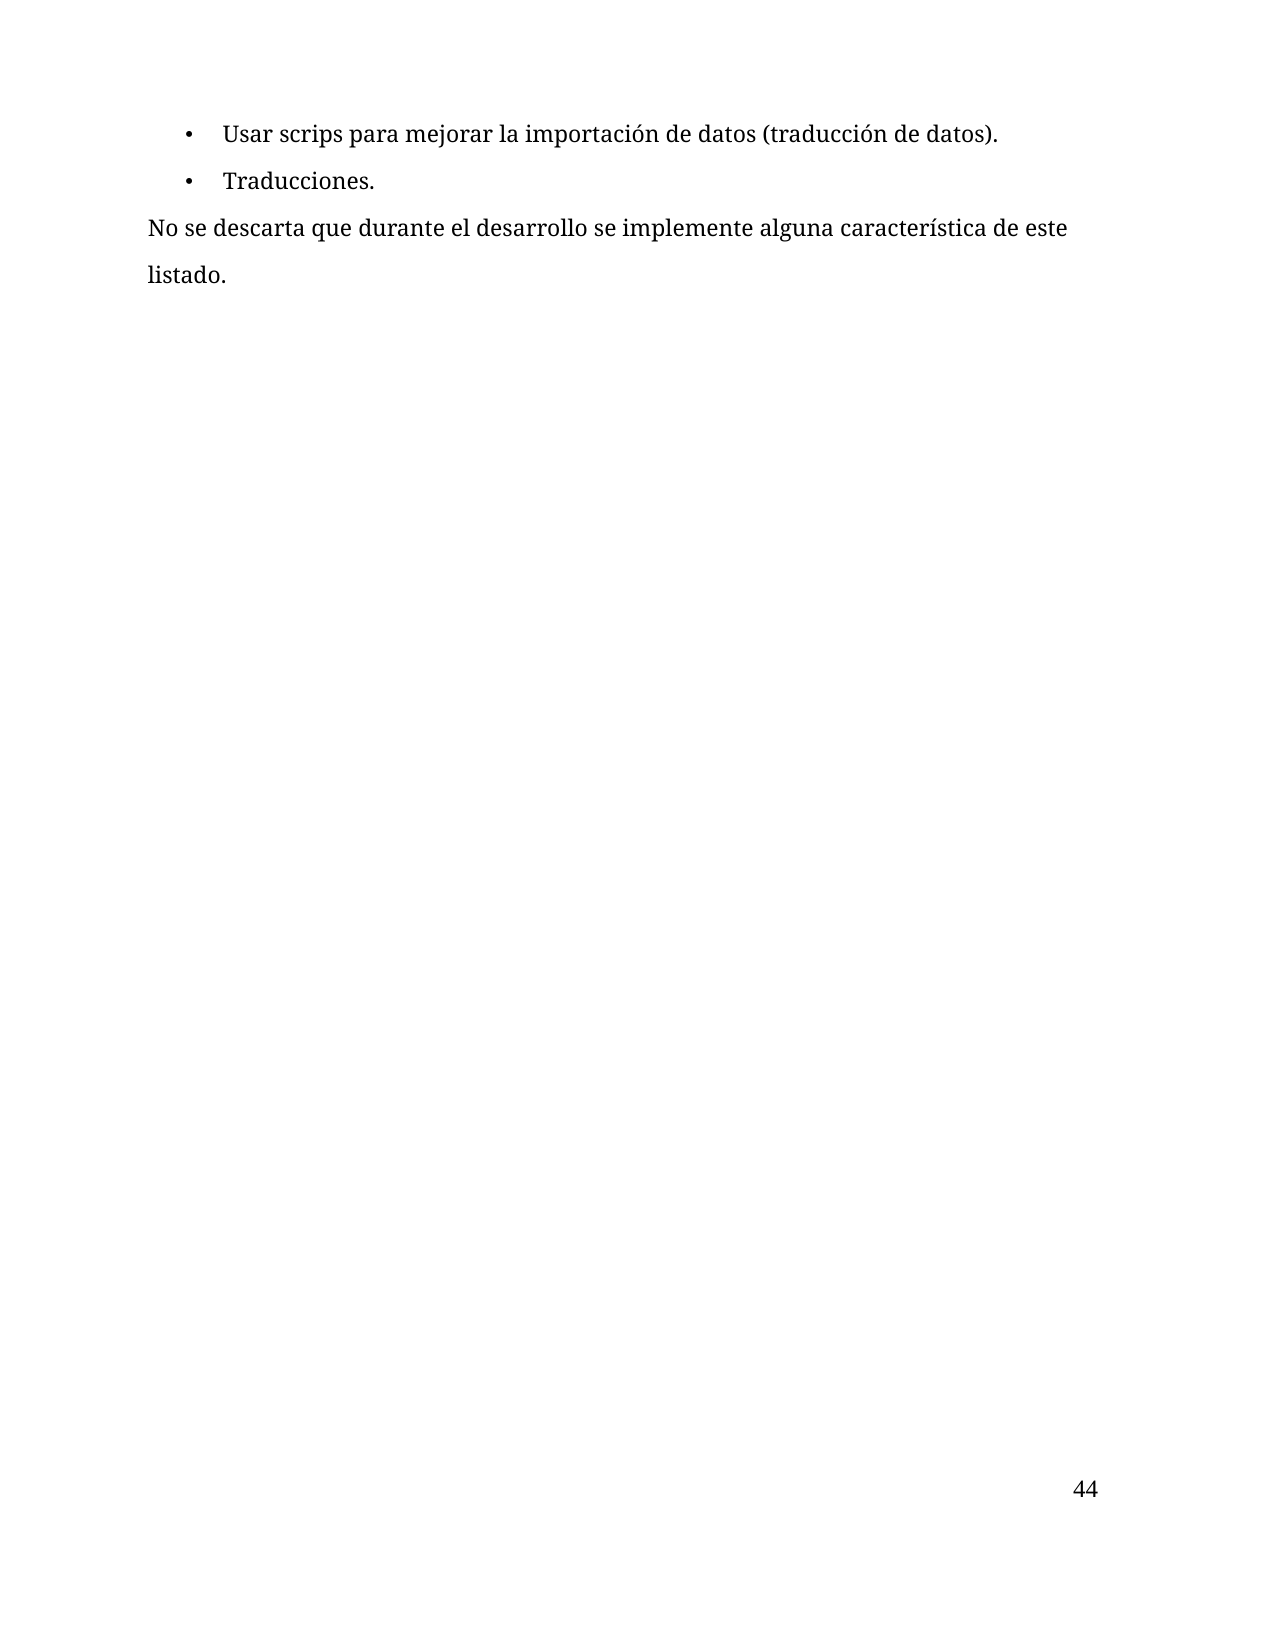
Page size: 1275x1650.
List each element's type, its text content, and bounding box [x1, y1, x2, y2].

list Traducciones. [185, 165, 1098, 196]
text No se descarta que durante el desarrollo se implemente alguna característica de este listado. [148, 212, 1098, 290]
list Usar scrips para mejorar la importación de datos (traducción de datos). [185, 118, 1098, 149]
